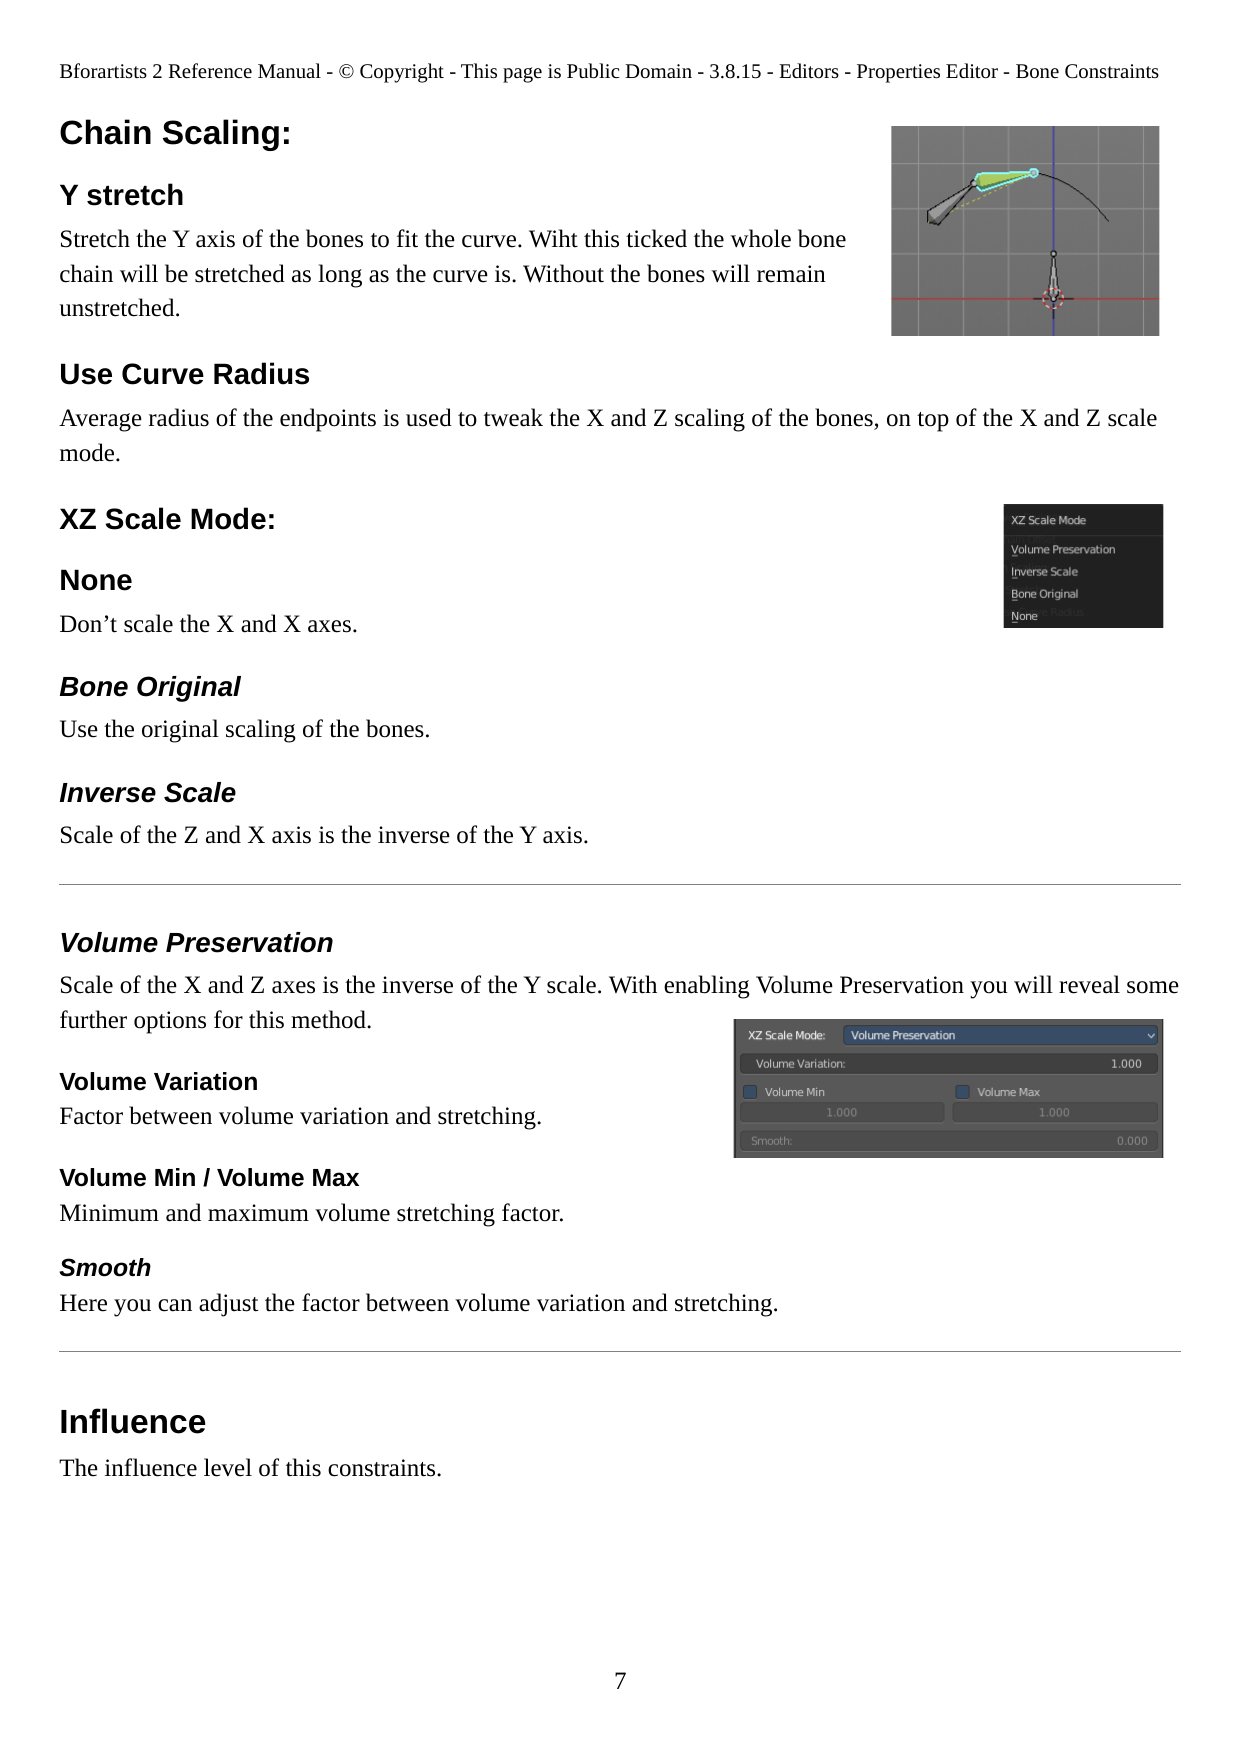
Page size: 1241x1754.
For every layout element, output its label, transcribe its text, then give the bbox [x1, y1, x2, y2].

subtitle Smooth [59, 1253, 1181, 1282]
text Don’t scale the X and X axes. [59, 609, 1181, 637]
subtitle Use Curve Radius [59, 357, 1181, 391]
subtitle Y stretch [59, 178, 891, 212]
subtitle Chain Scaling: [59, 113, 1181, 151]
text Stretch the Y axis of the bones to fit the curve. Wiht this ticked the whole bone chain will be stretched as long as the curve is. Without the bones will remain unstretched. [59, 224, 891, 322]
subtitle Volume Variation [59, 1067, 733, 1095]
text Factor between volume variation and stretching. [59, 1101, 733, 1130]
subtitle Volume Min / Volume Max [59, 1163, 1181, 1192]
text Average radius of the endpoints is used to tweak the X and Z scaling of the bones, on top of the X and Z scale mode. [59, 403, 1181, 467]
text Use the original scaling of the bones. [59, 714, 1181, 743]
picture [1003, 504, 1164, 628]
subtitle [1164, 562, 1181, 596]
text Scale of the X and Z axes is the inverse of the Y scale. With enabling Volume Preservation you will reveal some further options for this method. [59, 971, 1181, 1034]
text Minimum and maximum volume stretching factor. [59, 1198, 1181, 1227]
subtitle [1164, 1067, 1181, 1095]
subtitle Volume Preservation [59, 926, 1181, 958]
text The influence level of this constraints. [59, 1453, 1181, 1482]
text Scale of the Z and X axis is the inverse of the Y axis. [59, 821, 1181, 849]
subtitle XZ Scale Mode: [59, 502, 1181, 535]
subtitle [1160, 178, 1181, 212]
subtitle Inverse Scale [59, 776, 1181, 808]
picture [891, 126, 1160, 336]
subtitle Influence [59, 1402, 1181, 1441]
picture [733, 1019, 1164, 1158]
text Here you can adjust the factor between volume variation and stretching. [59, 1288, 1181, 1317]
subtitle Bone Original [59, 670, 1181, 702]
subtitle None [59, 562, 1003, 596]
